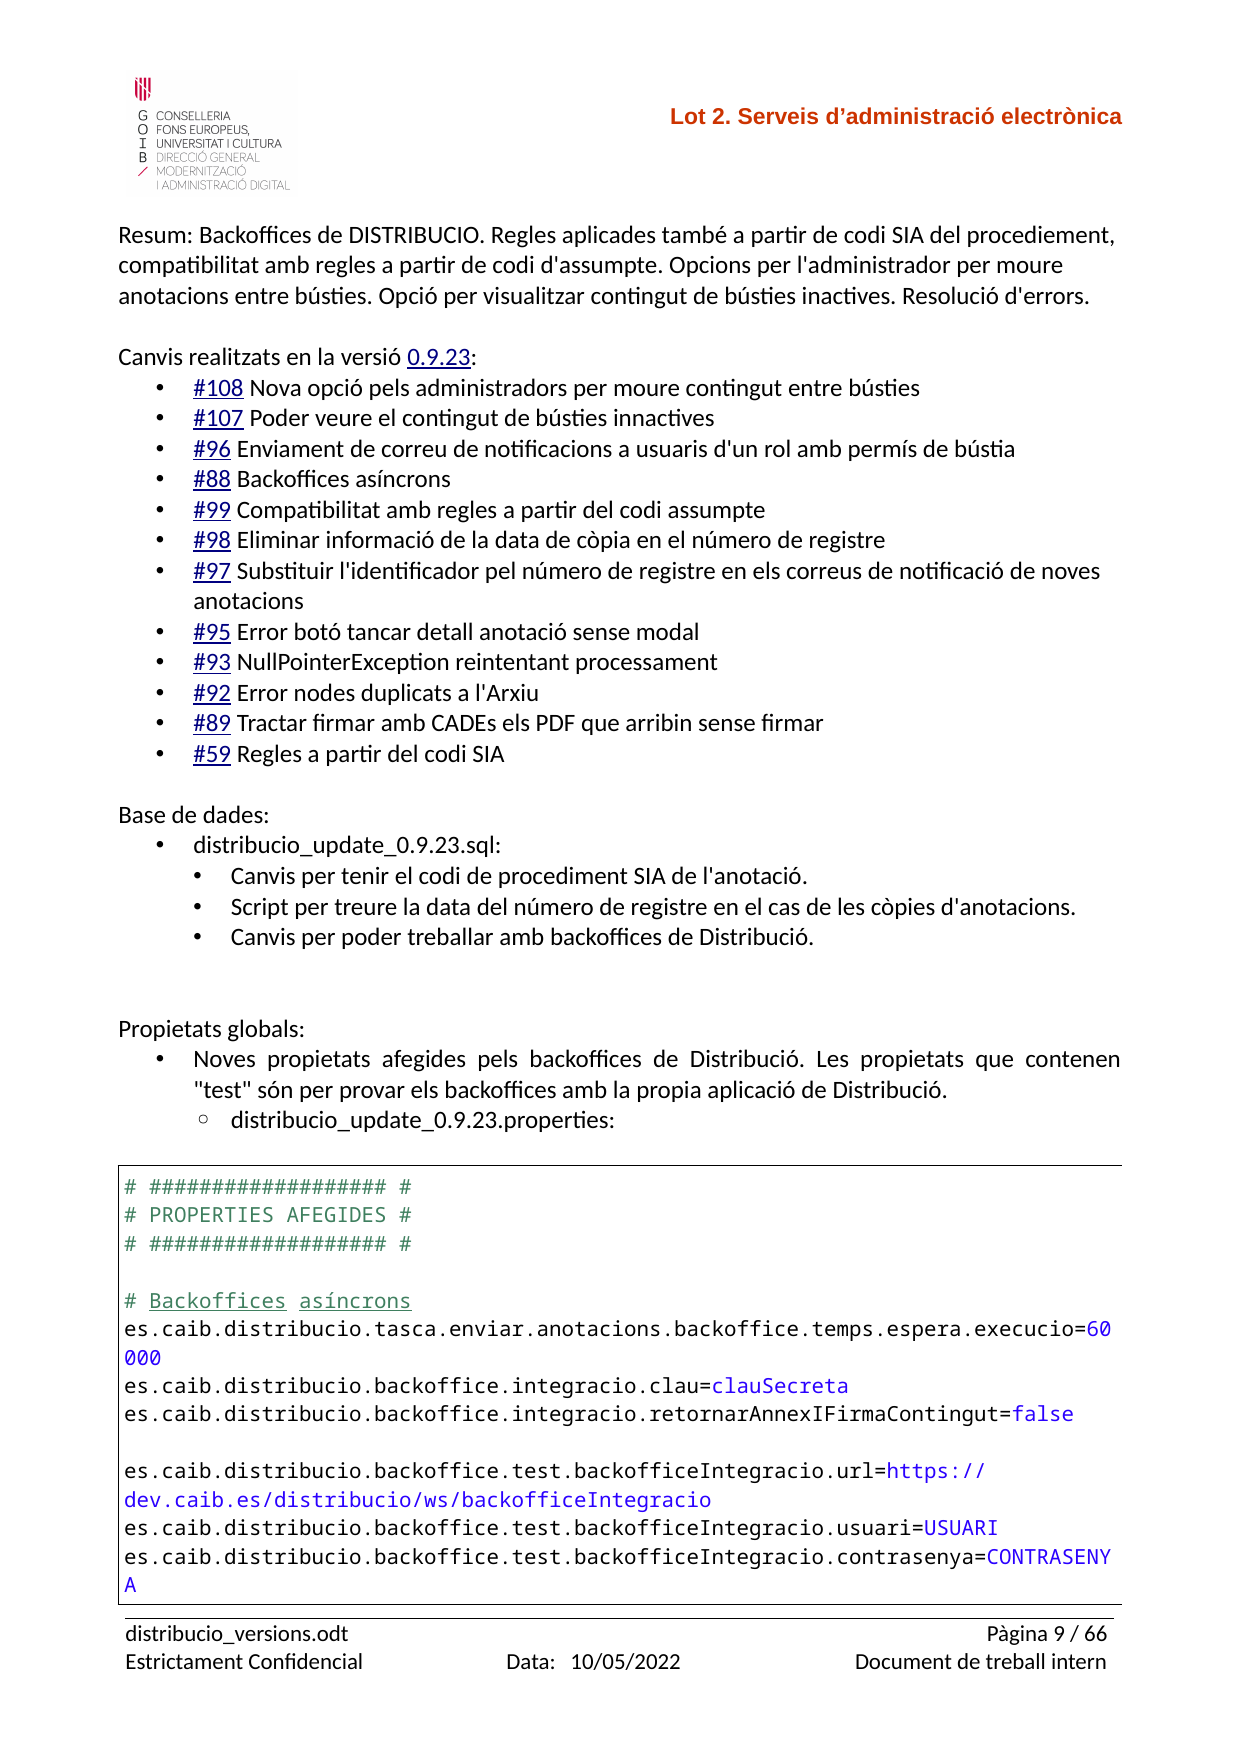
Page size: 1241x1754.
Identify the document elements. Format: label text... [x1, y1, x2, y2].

list Canvis per tenir el codi de procediment SIA de l'anotació. [193, 860, 1122, 891]
list #96 Enviament de correu de notificacions a usuaris d'un rol amb permís de bústia [156, 433, 1122, 463]
list #95 Error botó tancar detall anotació sense modal [156, 616, 1122, 646]
list #108 Nova opció pels administradors per moure contingut entre bústies [156, 372, 1122, 402]
list #59 Regles a partir del codi SIA [156, 738, 1122, 768]
list #99 Compatibilitat amb regles a partir del codi assumpte [156, 494, 1122, 524]
list Noves propietats afegides pels backoffices de Distribució. Les propietats que contenen "test" són per provar els backoffices amb la propia aplicació de Distribució. [156, 1043, 1122, 1104]
list #98 Eliminar informació de la data de còpia en el número de registre [156, 524, 1122, 555]
text Propietats globals: [118, 1013, 1122, 1043]
list #97 Substituir l'identificador pel número de registre en els correus de notificació de noves anotacions [156, 555, 1122, 616]
list distribucio_update_0.9.23.properties: [193, 1104, 1122, 1135]
list Script per treure la data del número de registre en el cas de les còpies d'anotacions. [193, 891, 1122, 921]
text Base de dades: [118, 799, 1122, 829]
table_header # ################### # # PROPERTIES AFEGIDES # # ################### # # Backoffices asíncrons es.caib.distribucio.tasca.enviar.anotacions.backoffice.temps.espera.execucio=60000 es.caib.distribucio.backoffice.integracio.clau=clauSecreta es.caib.distribucio.backoffice.integracio.retornarAnnexIFirmaContingut=false es.caib.distribucio.backoffice.test.backofficeIntegracio.url=https://dev.caib.es/distribucio/ws/backofficeIntegracio es.caib.distribucio.backoffice.test.backofficeIntegracio.usuari=USUARI es.caib.distribucio.backoffice.test.backofficeIntegracio.contrasenya=CONTRASENYA [119, 1166, 1122, 1604]
list #92 Error nodes duplicats a l'Arxiu [156, 677, 1122, 707]
list #107 Poder veure el contingut de bústies innactives [156, 402, 1122, 433]
text Canvis realitzats en la versió 0.9.23: [118, 341, 1122, 372]
list #88 Backoffices asíncrons [156, 463, 1122, 494]
text Resum: Backoffices de DISTRIBUCIO. Regles aplicades també a partir de codi SIA del procediement, compatibilitat amb regles a partir de codi d'assumpte. Opcions per l'administrador per moure anotacions entre bústies. Opció per visualitzar contingut de bústies inactives. Resolució d'errors. [118, 219, 1122, 311]
list distribucio_update_0.9.23.sql: [156, 829, 1122, 860]
list Canvis per poder treballar amb backoffices de Distribució. [193, 921, 1122, 952]
list #93 NullPointerException reintentant processament [156, 646, 1122, 677]
list #89 Tractar firmar amb CADEs els PDF que arribin sense firmar [156, 707, 1122, 738]
picture [126, 70, 299, 197]
